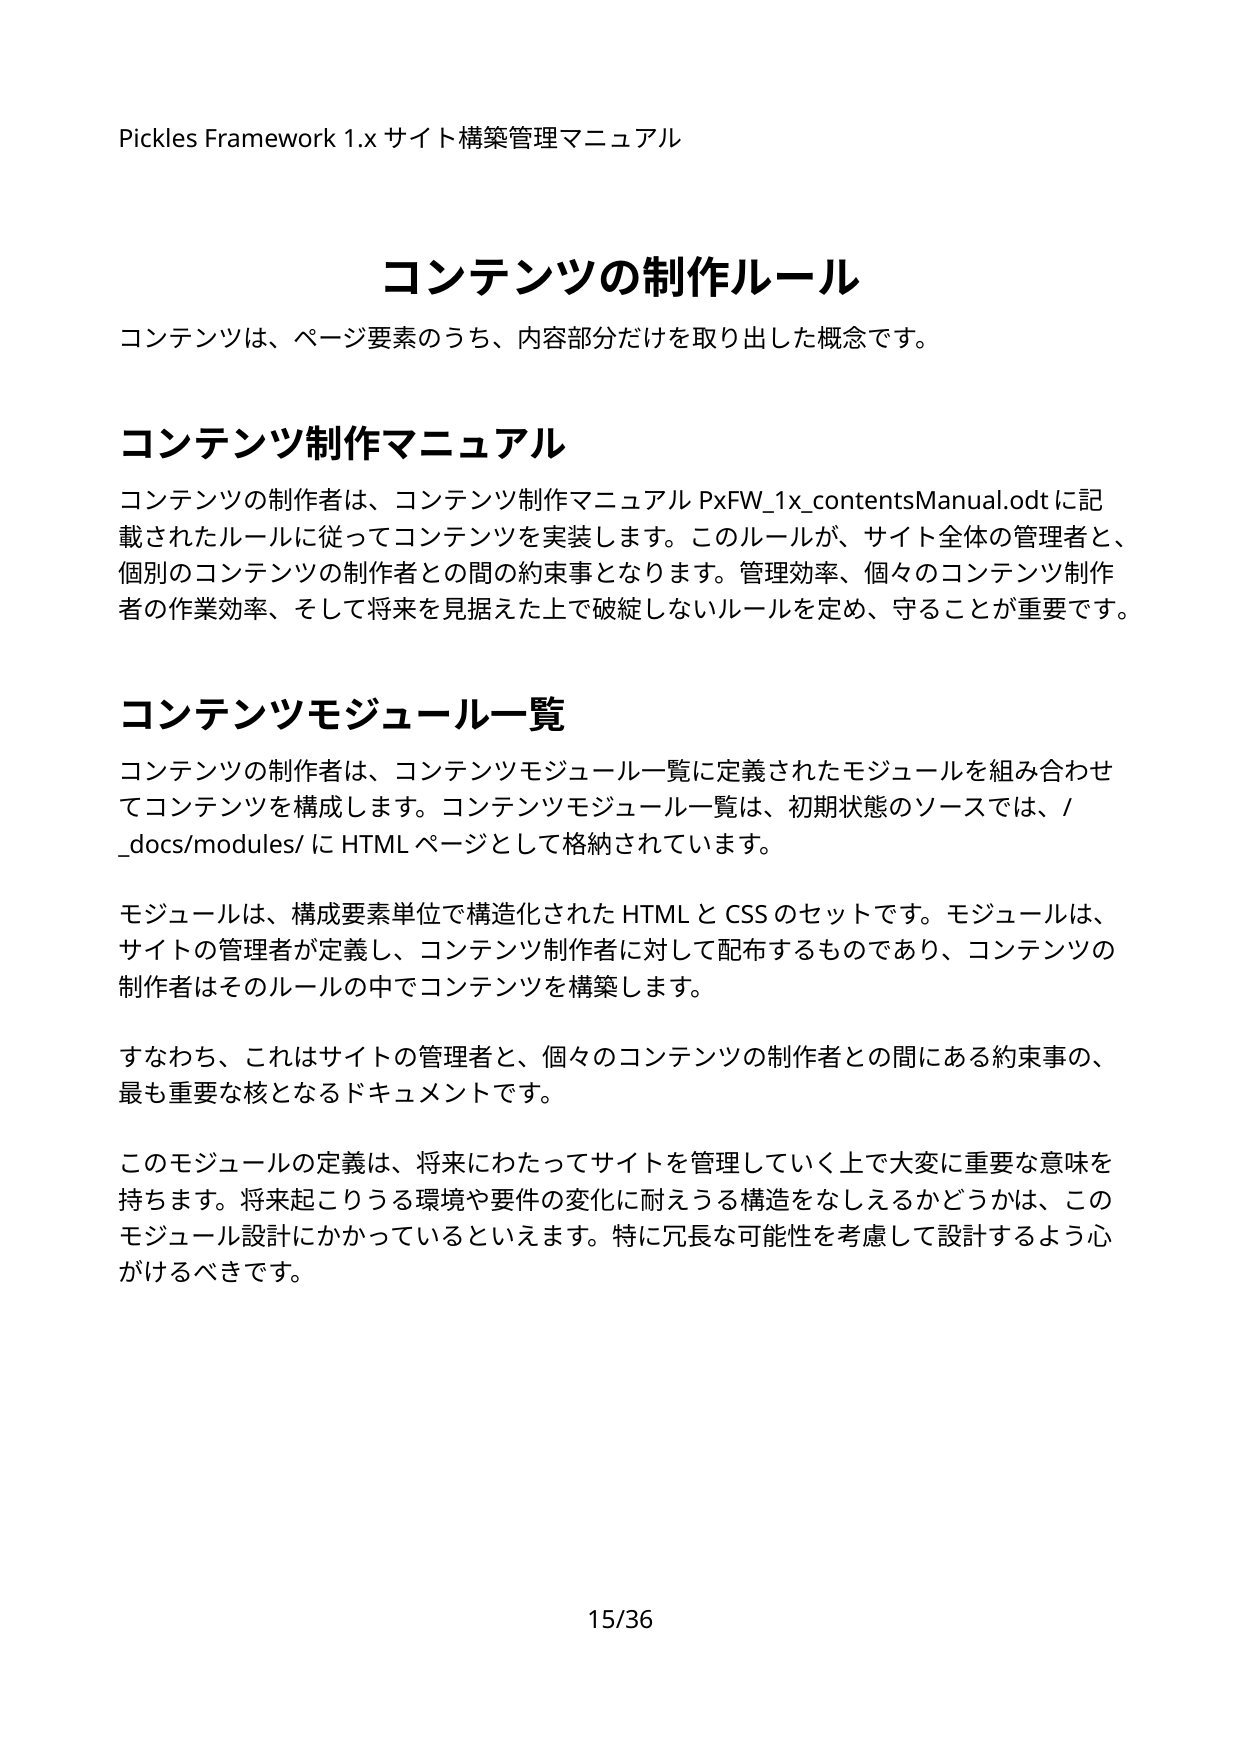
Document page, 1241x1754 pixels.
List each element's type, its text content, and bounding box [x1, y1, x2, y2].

subtitle コンテンツモジュール一覧 [118, 685, 1122, 739]
text すなわち、これはサイトの管理者と、個々のコンテンツの制作者との間にある約束事の、最も重要な核となるドキュメントです。 [118, 1037, 1122, 1110]
text モジュールは、構成要素単位で構造化されたHTMLとCSSのセットです。モジュールは、サイトの管理者が定義し、コンテンツ制作者に対して配布するものであり、コンテンツの制作者はそのルールの中でコンテンツを構築します。 [118, 894, 1122, 1003]
subtitle コンテンツの制作ルール [118, 243, 1122, 306]
subtitle コンテンツ制作マニュアル [118, 414, 1122, 468]
text コンテンツの制作者は、コンテンツモジュール一覧に定義されたモジュールを組み合わせてコンテンツを構成します。コンテンツモジュール一覧は、初期状態のソースでは、/_docs/modules/ にHTMLページとして格納されています。 [118, 752, 1122, 860]
text このモジュールの定義は、将来にわたってサイトを管理していく上で大変に重要な意味を持ちます。将来起こりうる環境や要件の変化に耐えうる構造をなしえるかどうかは、このモジュール設計にかかっているといえます。特に冗長な可能性を考慮して設計するよう心がけるべきです。 [118, 1144, 1122, 1289]
text コンテンツの制作者は、コンテンツ制作マニュアル PxFW_1x_contentsManual.odtに記載されたルールに従ってコンテンツを実装します。このルールが、サイト全体の管理者と、個別のコンテンツの制作者との間の約束事となります。管理効率、個々のコンテンツ制作者の作業効率、そして将来を見据えた上で破綻しないルールを定め、守ることが重要です。 [118, 481, 1122, 626]
text コンテンツは、ページ要素のうち、内容部分だけを取り出した概念です。 [118, 319, 1122, 355]
